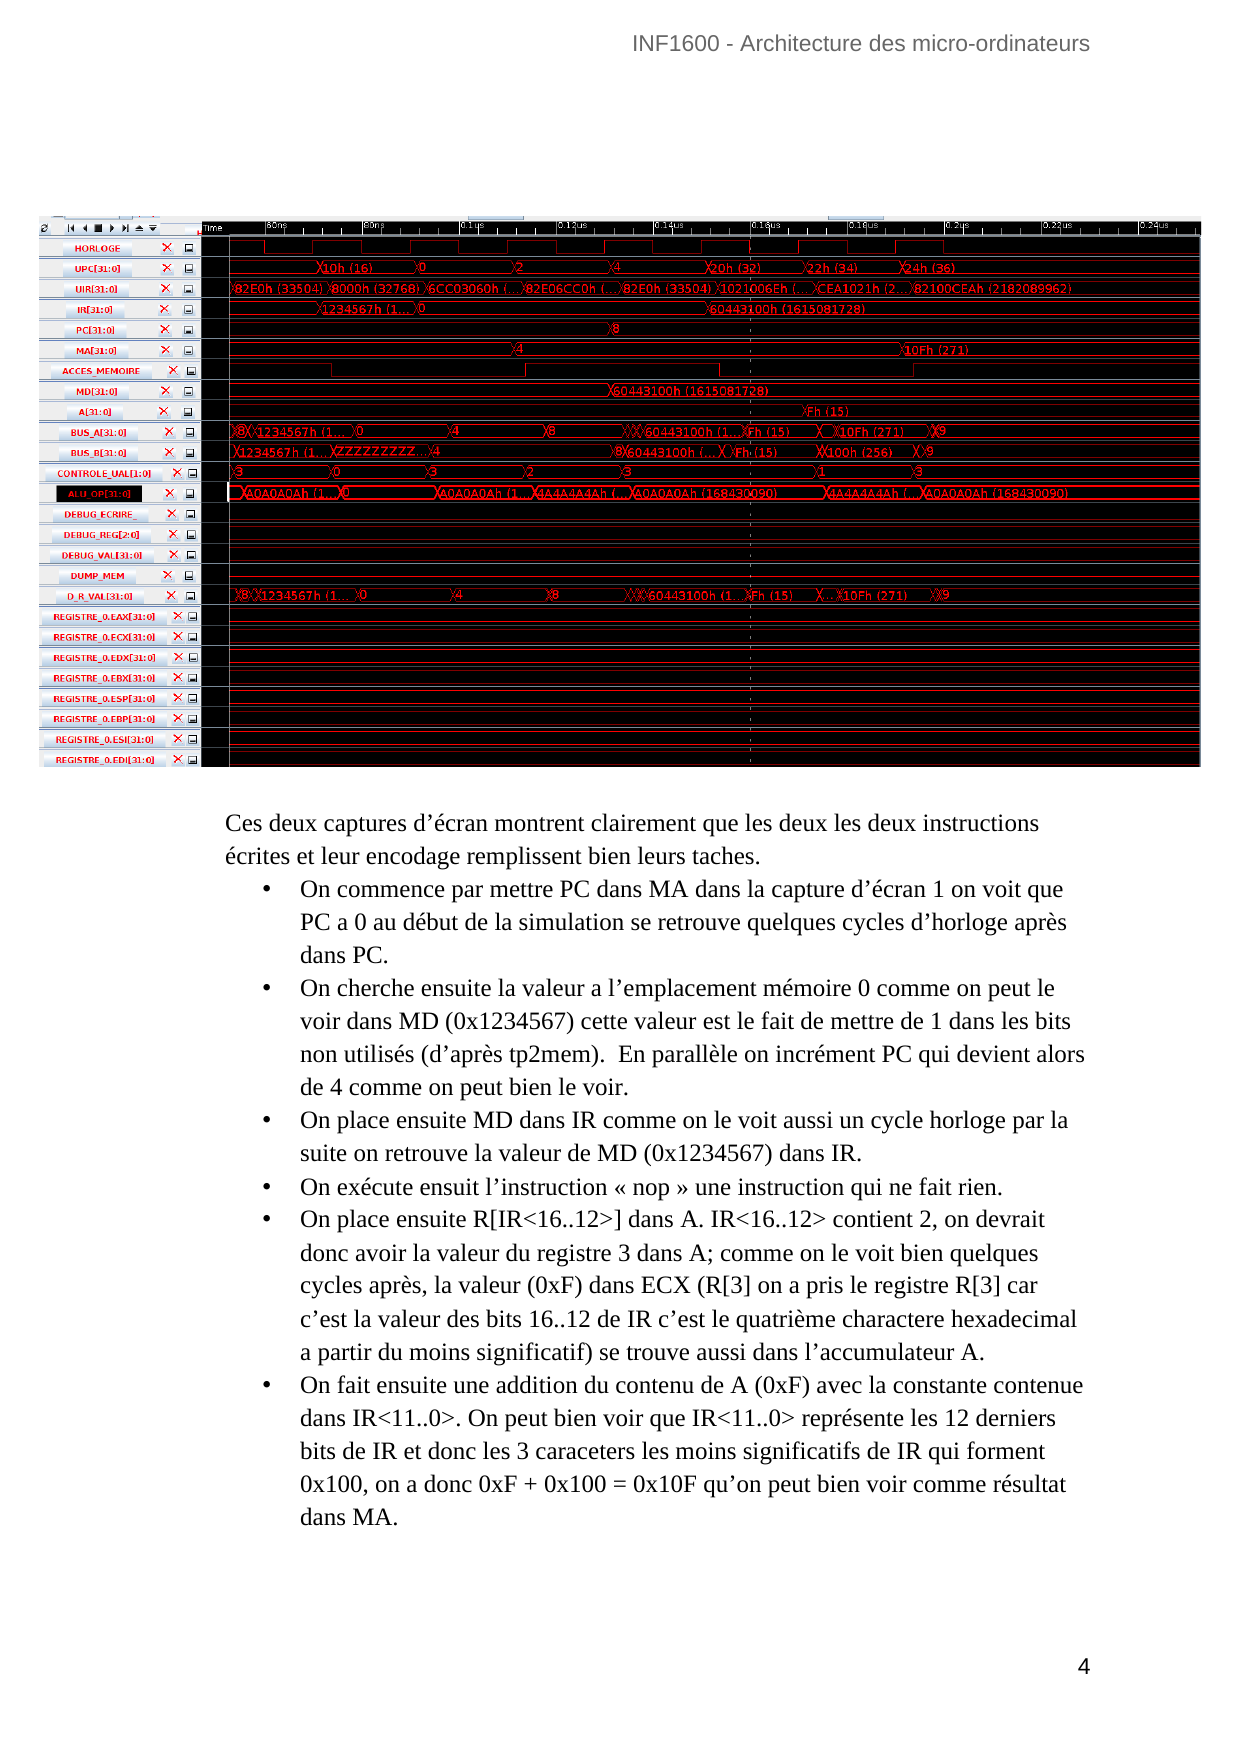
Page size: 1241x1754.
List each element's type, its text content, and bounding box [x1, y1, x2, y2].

list On fait ensuite une addition du contenu de A (0xF) avec la constante contenue dans IR<11..0>. On peut bien voir que IR<11..0> représente les 12 derniers bits de IR et donc les 3 caraceters les moins significatifs de IR qui forment 0x100, on a donc 0xF + 0x100 = 0x10F qu’on peut bien voir comme résultat dans MA. [262, 1370, 1090, 1531]
list Ces deux captures d’écran montrent clairement que les deux les deux instructions écrites et leur encodage remplissent bien leurs taches. [225, 808, 1090, 870]
list On exécute ensuit l’instruction « nop » une instruction qui ne fait rien. [262, 1172, 1090, 1200]
list On place ensuite MD dans IR comme on le voit aussi un cycle horloge par la suite on retrouve la valeur de MD (0x1234567) dans IR. [262, 1106, 1090, 1167]
list On cherche ensuite la valeur a l’emplacement mémoire 0 comme on peut le voir dans MD (0x1234567) cette valeur est le fait de mettre de 1 dans les bits non utilisés (d’après tp2mem). En parallèle on incrément PC qui devient alors de 4 comme on peut bien le voir. [262, 973, 1090, 1101]
picture [39, 216, 1202, 767]
list On commence par mettre PC dans MA dans la capture d’écran 1 on voit que PC a 0 au début de la simulation se retrouve quelques cycles d’horloge après dans PC. [262, 874, 1090, 969]
list On place ensuite R[IR<16..12>] dans A. IR<16..12> contient 2, on devrait donc avoir la valeur du registre 3 dans A; comme on le voit bien quelques cycles après, la valeur (0xF) dans ECX (R[3] on a pris le registre R[3] car c’est la valeur des bits 16..12 de IR c’est le quatrième charactere hexadecimal a partir du moins significatif) se trouve aussi dans l’accumulateur A. [262, 1204, 1090, 1365]
